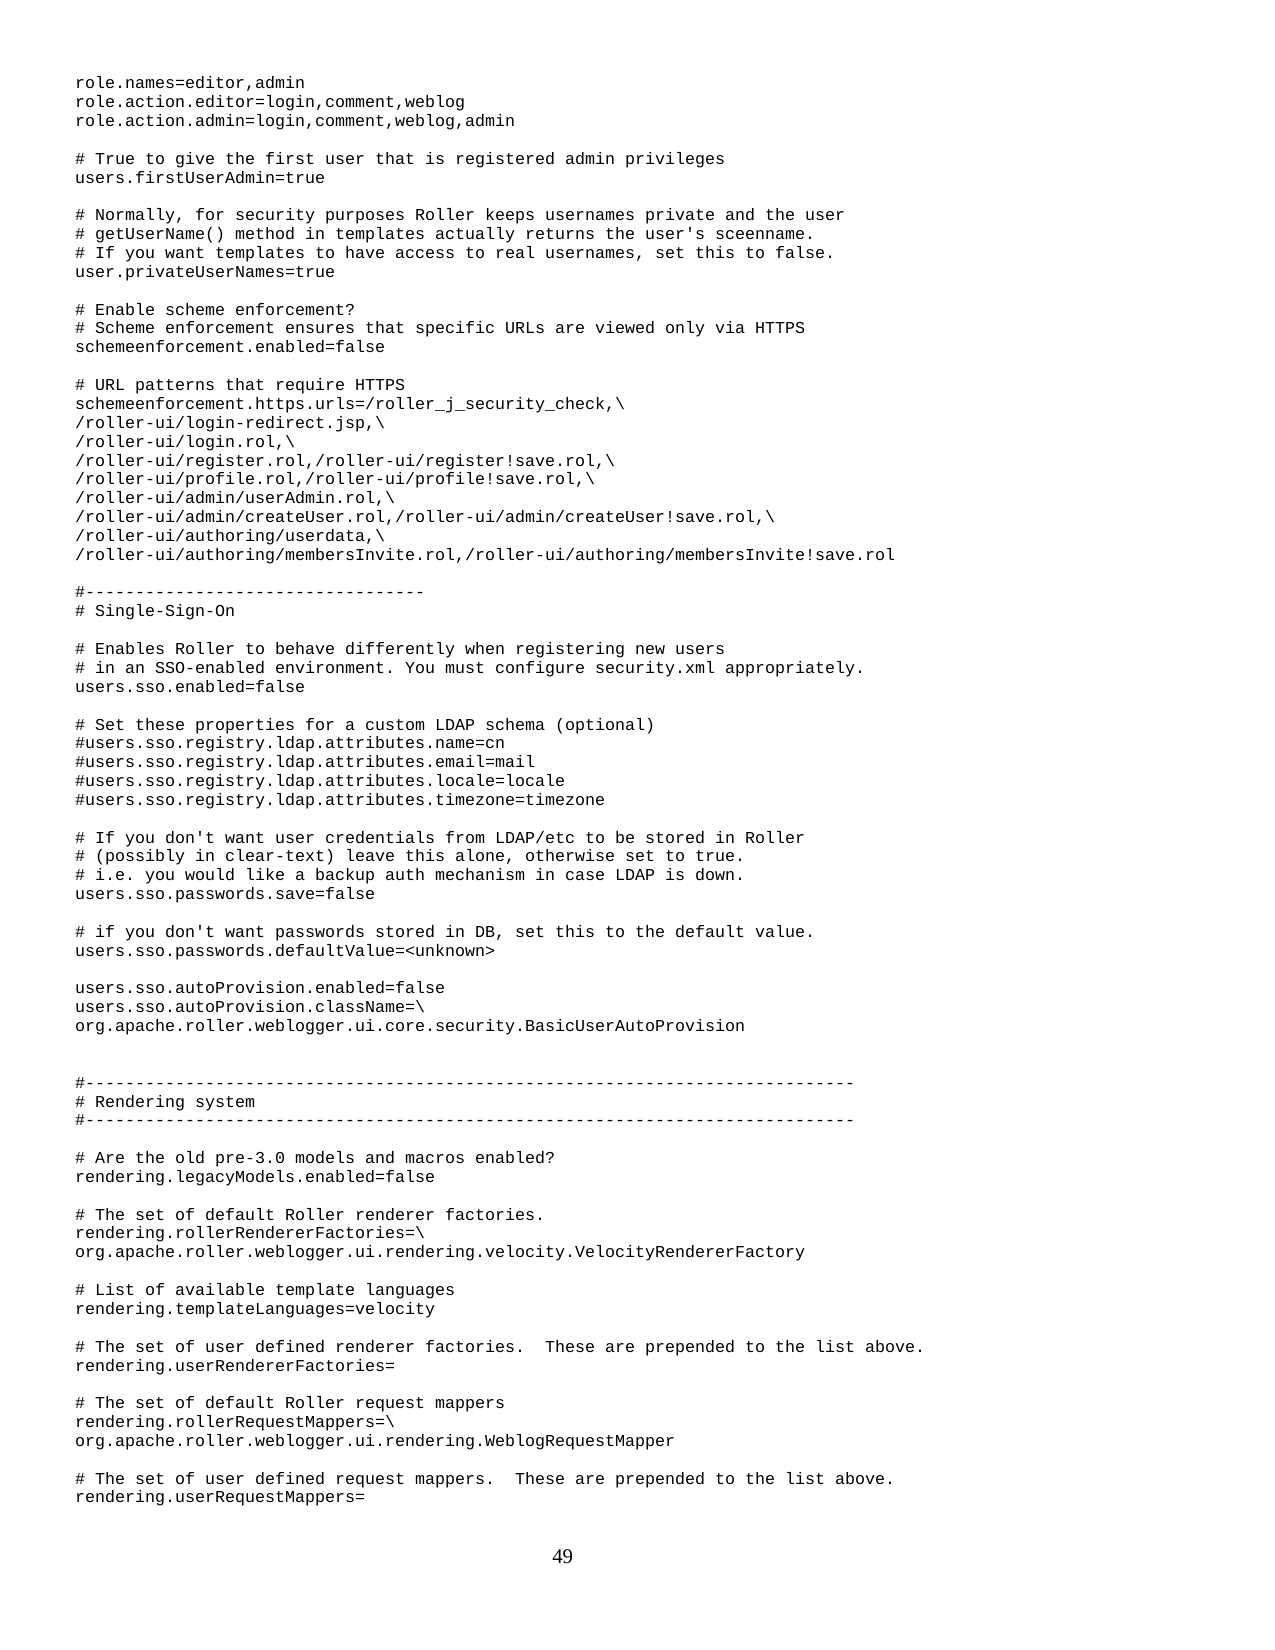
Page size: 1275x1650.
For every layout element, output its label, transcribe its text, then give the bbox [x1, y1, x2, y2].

text rendering.templateLanguages=velocity [75, 1301, 1200, 1319]
text /roller-ui/register.rol,/roller-ui/register!save.rol,\ [75, 452, 1200, 471]
text /roller-ui/admin/createUser.rol,/roller-ui/admin/createUser!save.rol,\ [75, 509, 1200, 527]
text # in an SSO-enabled environment. You must configure security.xml appropriately. [75, 659, 1200, 678]
text rendering.userRendererFactories= [75, 1357, 1200, 1376]
text # if you don't want passwords stored in DB, set this to the default value. [75, 923, 1200, 942]
text #---------------------------------- [75, 584, 1200, 603]
text rendering.rollerRequestMappers=\ [75, 1414, 1200, 1432]
text role.names=editor,admin [75, 75, 1200, 94]
text org.apache.roller.weblogger.ui.rendering.velocity.VelocityRendererFactory [75, 1244, 1200, 1263]
text users.sso.autoProvision.enabled=false [75, 980, 1200, 999]
text # The set of default Roller request mappers [75, 1395, 1200, 1414]
text rendering.legacyModels.enabled=false [75, 1168, 1200, 1187]
text # i.e. you would like a backup auth mechanism in case LDAP is down. [75, 867, 1200, 886]
text role.action.editor=login,comment,weblog [75, 94, 1200, 113]
text # The set of user defined request mappers. These are prepended to the list above. [75, 1470, 1200, 1489]
text users.firstUserAdmin=true [75, 169, 1200, 188]
text # The set of user defined renderer factories. These are prepended to the list above. [75, 1338, 1200, 1357]
text # getUserName() method in templates actually returns the user's sceenname. [75, 226, 1200, 245]
text /roller-ui/authoring/membersInvite.rol,/roller-ui/authoring/membersInvite!save.rol [75, 546, 1200, 565]
text # The set of default Roller renderer factories. [75, 1206, 1200, 1225]
text /roller-ui/admin/userAdmin.rol,\ [75, 490, 1200, 509]
text /roller-ui/login.rol,\ [75, 433, 1200, 452]
text # True to give the first user that is registered admin privileges [75, 150, 1200, 169]
text role.action.admin=login,comment,weblog,admin [75, 113, 1200, 132]
text #users.sso.registry.ldap.attributes.locale=locale [75, 773, 1200, 791]
text user.privateUserNames=true [75, 263, 1200, 282]
text # Enable scheme enforcement? [75, 301, 1200, 320]
text # Are the old pre-3.0 models and macros enabled? [75, 1150, 1200, 1168]
text schemeenforcement.enabled=false [75, 339, 1200, 358]
text # Scheme enforcement ensures that specific URLs are viewed only via HTTPS [75, 320, 1200, 339]
text #users.sso.registry.ldap.attributes.name=cn [75, 735, 1200, 754]
text rendering.userRequestMappers= [75, 1489, 1200, 1508]
text users.sso.autoProvision.className=\ [75, 999, 1200, 1018]
text # Normally, for security purposes Roller keeps usernames private and the user [75, 207, 1200, 226]
text #----------------------------------------------------------------------------- [75, 1074, 1200, 1093]
text rendering.rollerRendererFactories=\ [75, 1225, 1200, 1244]
text # If you don't want user credentials from LDAP/etc to be stored in Roller [75, 829, 1200, 848]
text users.sso.enabled=false [75, 678, 1200, 697]
text # If you want templates to have access to real usernames, set this to false. [75, 245, 1200, 263]
text #users.sso.registry.ldap.attributes.email=mail [75, 754, 1200, 773]
text users.sso.passwords.defaultValue=<unknown> [75, 942, 1200, 961]
text schemeenforcement.https.urls=/roller_j_security_check,\ [75, 396, 1200, 414]
text org.apache.roller.weblogger.ui.core.security.BasicUserAutoProvision [75, 1018, 1200, 1037]
text users.sso.passwords.save=false [75, 886, 1200, 904]
text /roller-ui/authoring/userdata,\ [75, 527, 1200, 546]
text # Rendering system [75, 1093, 1200, 1112]
text #----------------------------------------------------------------------------- [75, 1112, 1200, 1131]
text # Single-Sign-On [75, 603, 1200, 622]
text # List of available template languages [75, 1282, 1200, 1301]
text # Enables Roller to behave differently when registering new users [75, 641, 1200, 659]
text /roller-ui/login-redirect.jsp,\ [75, 414, 1200, 433]
text # URL patterns that require HTTPS [75, 377, 1200, 396]
text #users.sso.registry.ldap.attributes.timezone=timezone [75, 791, 1200, 810]
text org.apache.roller.weblogger.ui.rendering.WeblogRequestMapper [75, 1432, 1200, 1451]
text /roller-ui/profile.rol,/roller-ui/profile!save.rol,\ [75, 471, 1200, 490]
text # Set these properties for a custom LDAP schema (optional) [75, 716, 1200, 735]
text # (possibly in clear-text) leave this alone, otherwise set to true. [75, 848, 1200, 867]
